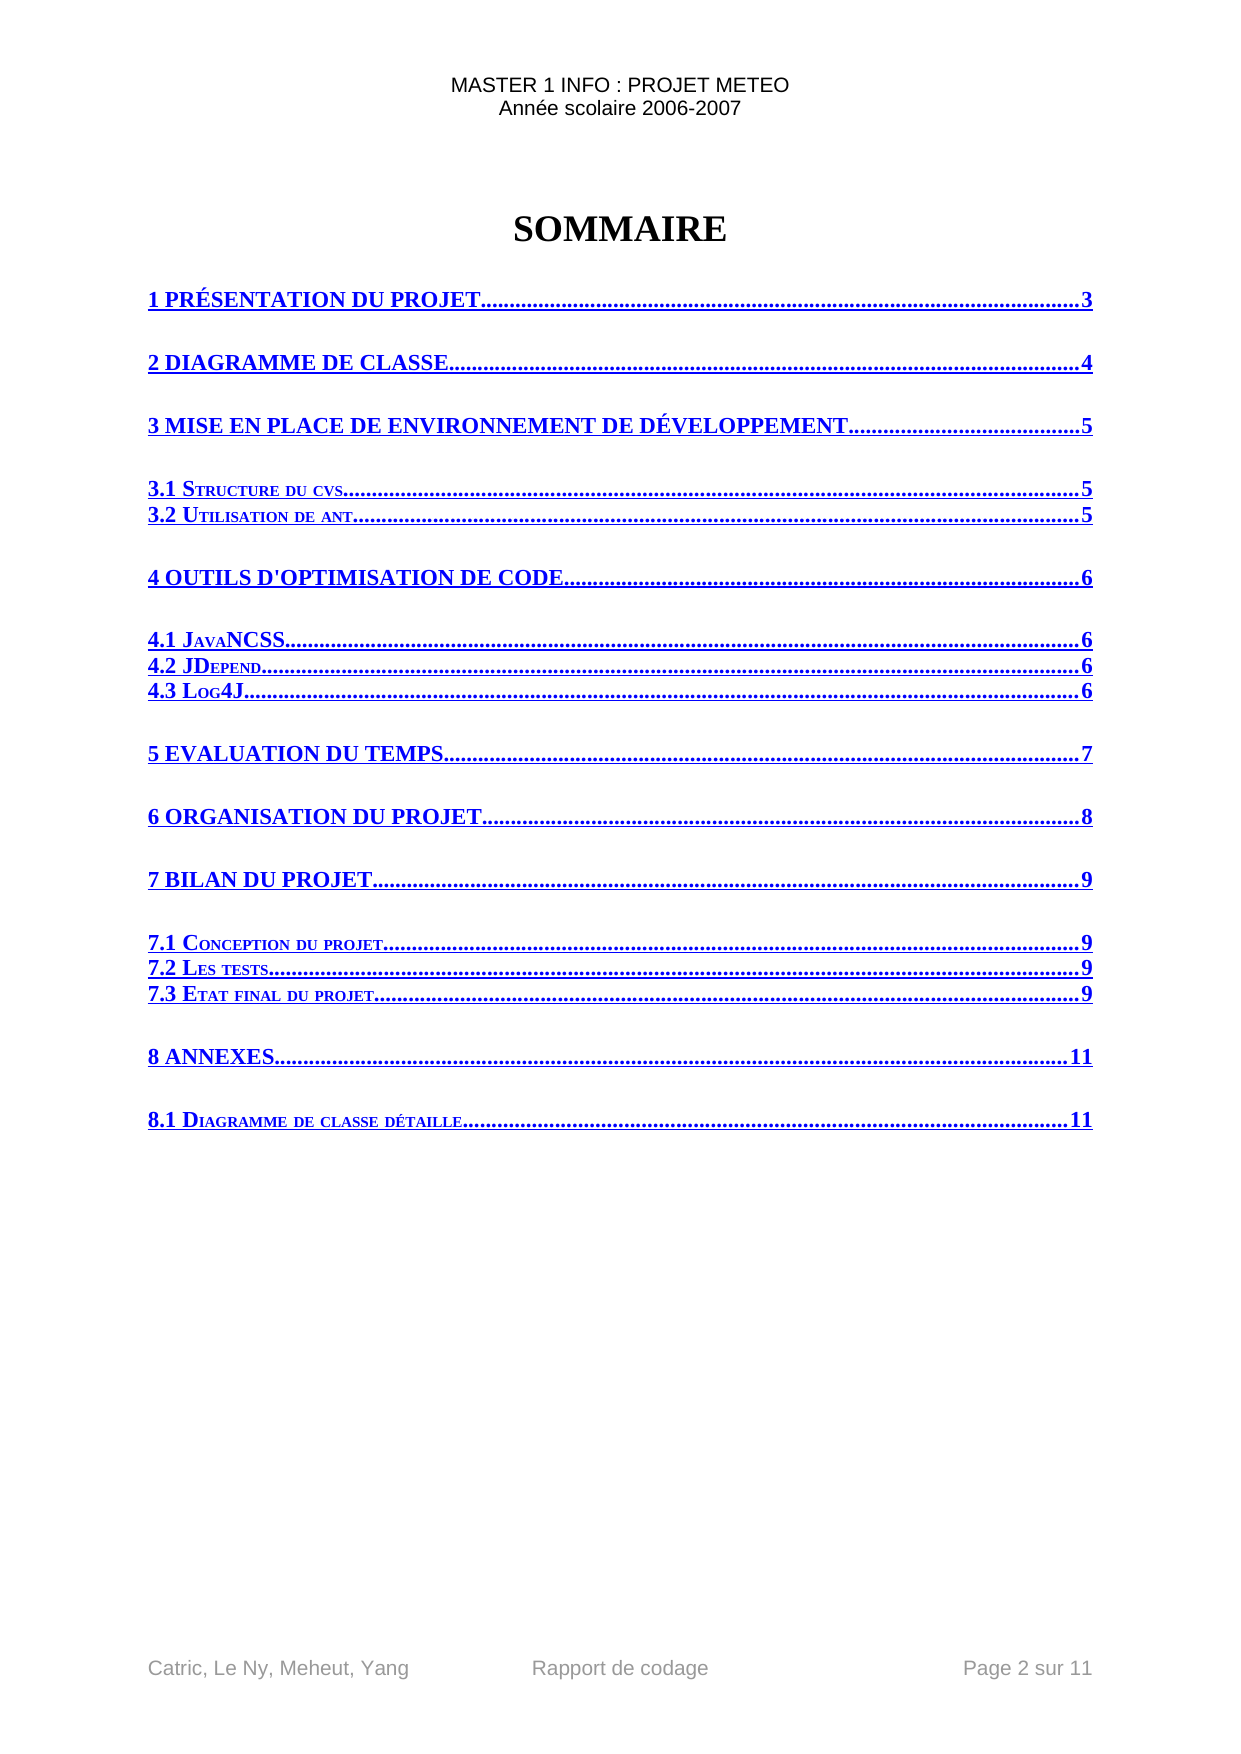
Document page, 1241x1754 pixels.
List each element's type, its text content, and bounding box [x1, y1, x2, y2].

text 6 Organisation du projet 8 [148, 804, 1092, 826]
text 2 Diagramme de classe 4 [148, 350, 1092, 372]
text 5 Evaluation du temps 7 [148, 741, 1092, 763]
text 4.3 Log4J 6 [148, 678, 1092, 700]
text 8 Annexes 11 [148, 1044, 1092, 1066]
text 4.1 JavaNCSS 6 [148, 627, 1092, 649]
text 4 Outils d'optimisation de code 6 [148, 564, 1092, 586]
text 3.2 Utilisation de ant 5 [148, 502, 1092, 524]
text 8.1 Diagramme de classe détaille 11 [148, 1107, 1092, 1129]
text 7.3 Etat final du projet 9 [148, 981, 1092, 1003]
text 3 Mise en place de environnement de développement 5 [148, 413, 1092, 435]
text Sommaire [148, 208, 1092, 250]
text 7.1 Conception du projet 9 [148, 930, 1092, 952]
text 1 Présentation du projet 3 [148, 287, 1092, 309]
text 7 Bilan du projet 9 [148, 867, 1092, 889]
text 4.2 JDepend 6 [148, 653, 1092, 675]
text 3.1 Structure du cvs 5 [148, 476, 1092, 498]
text 7.2 Les tests 9 [148, 955, 1092, 977]
